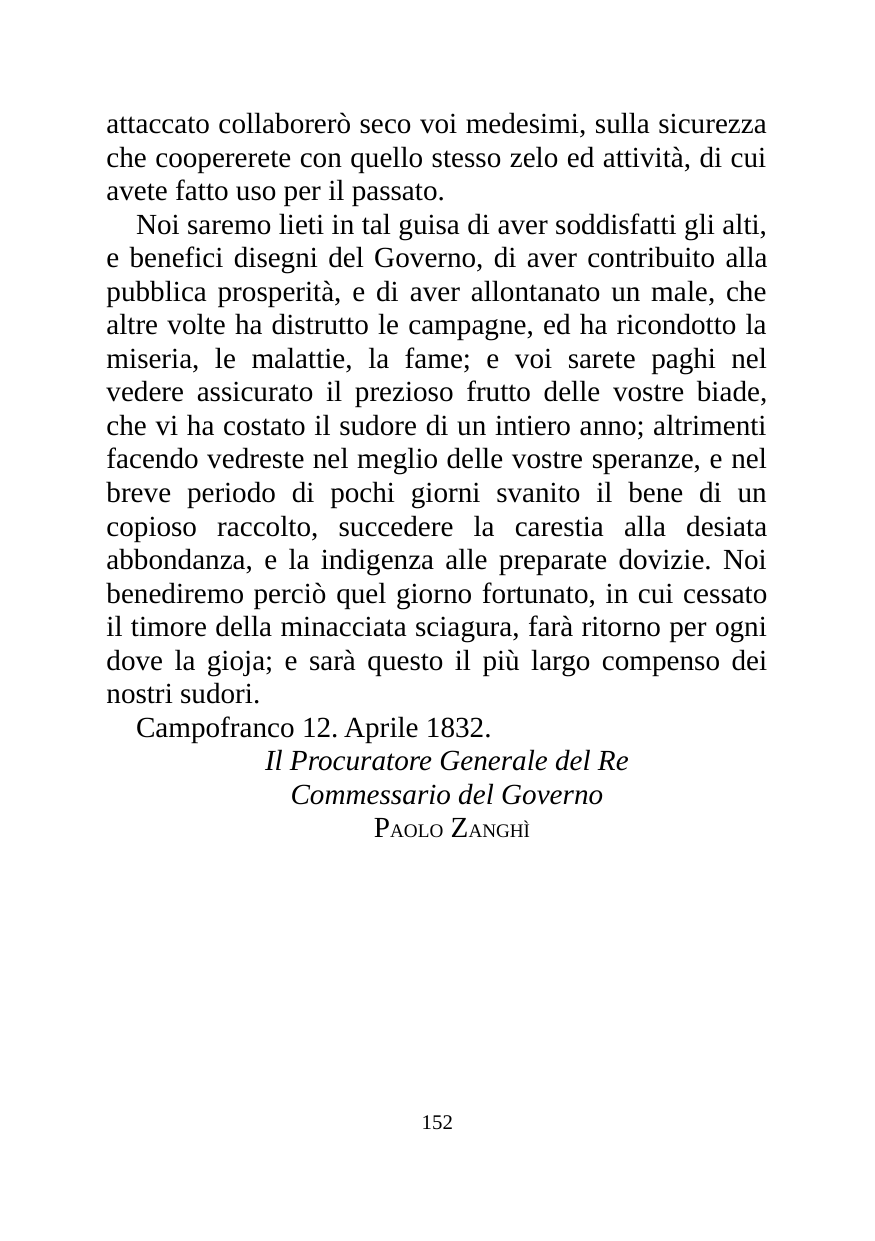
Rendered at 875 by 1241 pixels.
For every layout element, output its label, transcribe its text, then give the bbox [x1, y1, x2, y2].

text attaccato collaborerò seco voi medesimi, sulla sicurezza che coopererete con quello stesso zelo ed attività, di cui avete fatto uso per il passato. [106, 106, 768, 207]
text Paolo Zanghì [106, 811, 768, 844]
text Noi saremo lieti in tal guisa di aver soddisfatti gli alti, e benefici disegni del Governo, di aver contribuito alla pubblica prosperità, e di aver allontanato un male, che altre volte ha distrutto le campagne, ed ha ricondotto la miseria, le malattie, la fame; e voi sarete paghi nel vedere assicurato il prezioso frutto delle vostre biade, che vi ha costato il sudore di un intiero anno; altrimenti facendo vedreste nel meglio delle vostre speranze, e nel breve periodo di pochi giorni svanito il bene di un copioso raccolto, succedere la carestia alla desiata abbondanza, e la indigenza alle preparate dovizie. Noi benediremo perciò quel giorno fortunato, in cui cessato il timore della minacciata sciagura, farà ritorno per ogni dove la gioja; e sarà questo il più largo compenso dei nostri sudori. [106, 207, 768, 710]
text Campofranco 12. Aprile 1832. [106, 710, 768, 743]
text Commessario del Governo [106, 777, 768, 811]
text Il Procuratore Generale del Re [106, 743, 768, 777]
